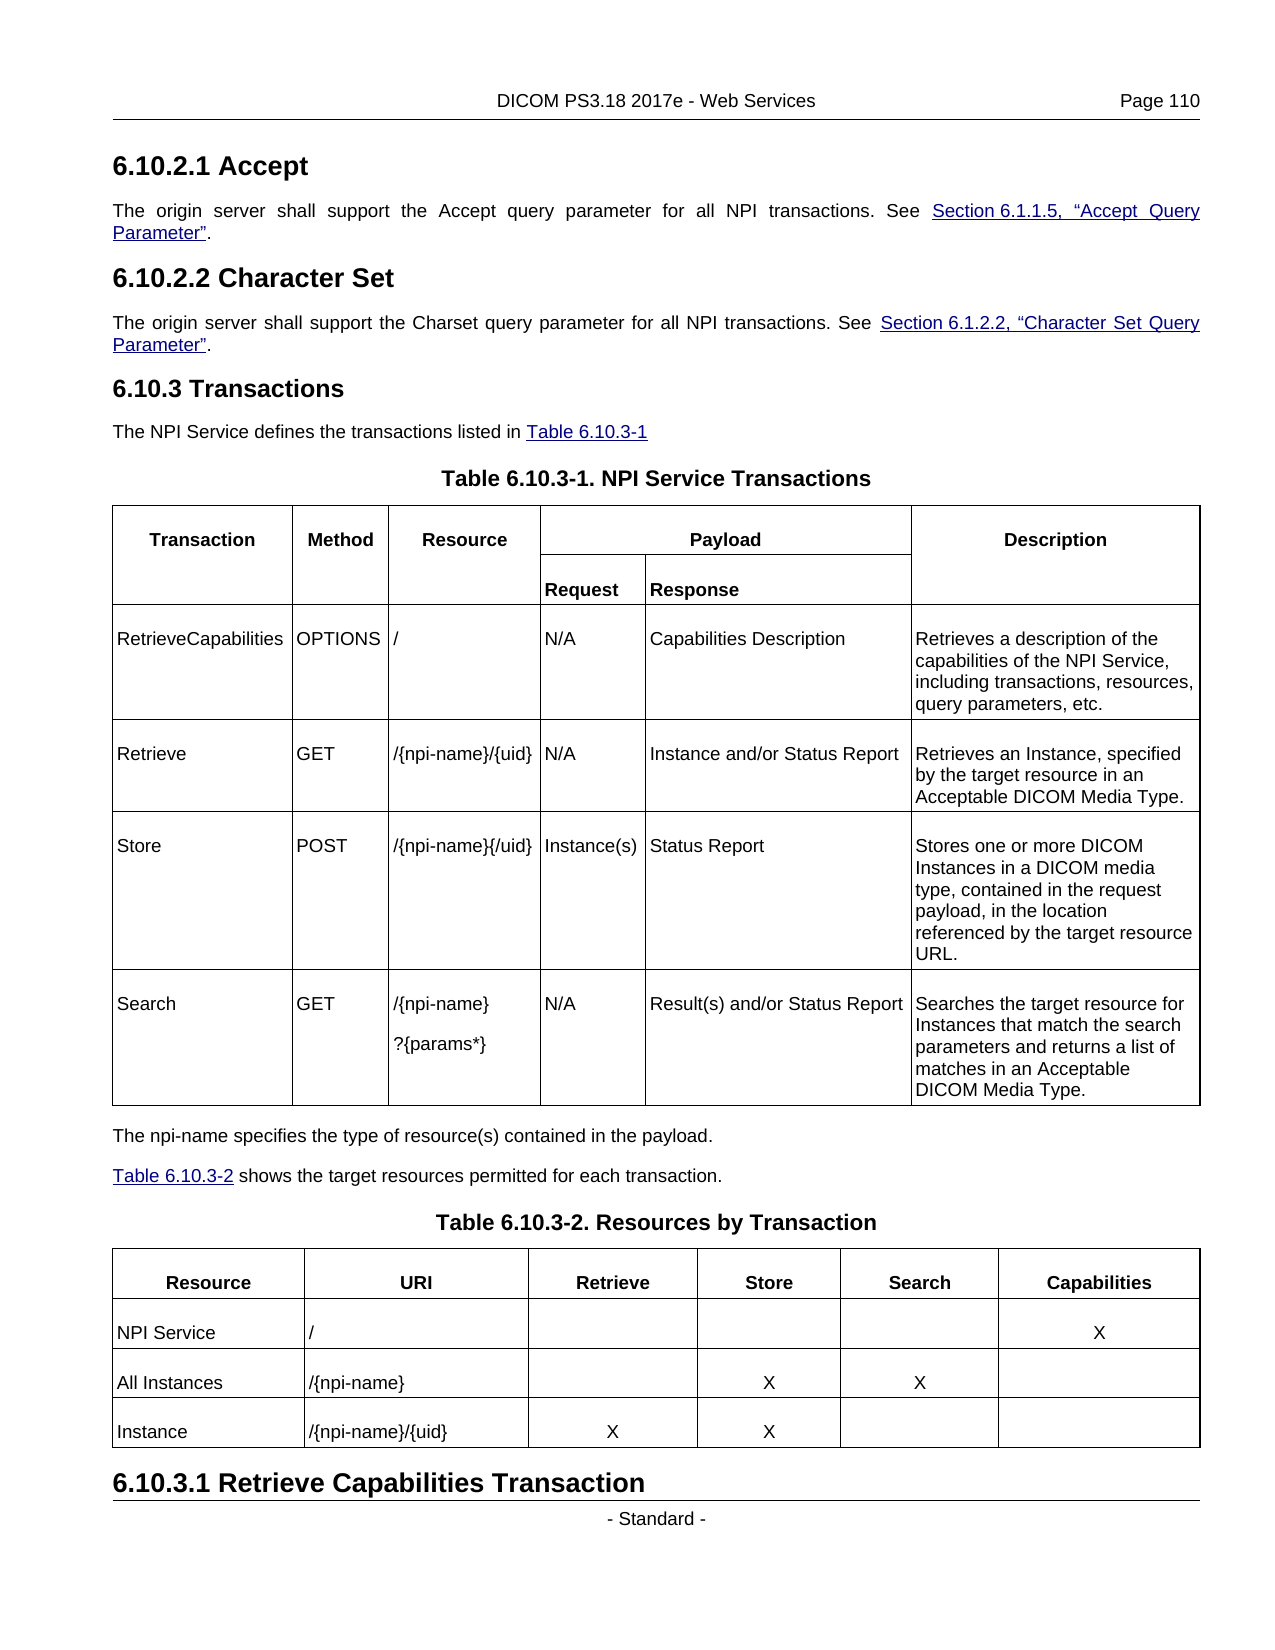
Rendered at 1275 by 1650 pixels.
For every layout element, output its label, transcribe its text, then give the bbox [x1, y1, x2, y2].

table_cell Instance [113, 1398, 304, 1447]
table_cell All Instances [113, 1349, 304, 1397]
table_cell Result(s) and/or Status Report [646, 970, 911, 1105]
table_header Retrieve [529, 1249, 697, 1298]
table_header URI [305, 1249, 528, 1298]
text Table 6.10.3-2 shows the target resources permitted for each transaction. [112, 1165, 1200, 1186]
table_cell POST [293, 812, 388, 969]
table_cell [999, 1349, 1199, 1397]
table_header Store [698, 1249, 840, 1298]
table_cell X [529, 1398, 697, 1447]
table_cell /{npi-name} ?{params*} [389, 970, 540, 1105]
table_cell NPI Service [113, 1299, 304, 1348]
table_cell Instance(s) [541, 812, 645, 969]
table_cell [841, 1299, 998, 1348]
text The origin server shall support the Accept query parameter for all NPI transactions. See Section 6.1.1.5, “Accept Query Parameter”. [112, 200, 1200, 243]
table_cell X [841, 1349, 998, 1397]
table_cell GET [293, 720, 388, 811]
table_header Payload [541, 506, 911, 554]
table_cell N/A [541, 970, 645, 1105]
table_cell X [999, 1299, 1199, 1348]
text The NPI Service defines the transactions listed in Table 6.10.3-1 [112, 421, 1200, 443]
table_cell GET [293, 970, 388, 1105]
table_cell Store [113, 812, 292, 969]
table_header Resource [113, 1249, 304, 1298]
table_cell Instance and/or Status Report [646, 720, 911, 811]
table_cell Stores one or more DICOM Instances in a DICOM media type, contained in the request payload, in the location referenced by the target resource URL. [912, 812, 1199, 969]
table_cell /{npi-name}/{uid} [305, 1398, 528, 1447]
table_cell N/A [541, 605, 645, 718]
table_cell / [389, 605, 540, 718]
text 6.10.3 Transactions [112, 374, 1200, 402]
table_cell /{npi-name}/{uid} [389, 720, 540, 811]
table_cell Status Report [646, 812, 911, 969]
table_cell Capabilities Description [646, 605, 911, 718]
text The origin server shall support the Charset query parameter for all NPI transactions. See Section 6.1.2.2, “Character Set Query Parameter”. [112, 312, 1200, 355]
text 6.10.2.2 Character Set [112, 262, 1200, 293]
table_cell Response [646, 555, 911, 604]
text Table 6.10.3-2. Resources by Transaction [112, 1209, 1200, 1235]
table_cell OPTIONS [293, 605, 388, 718]
text 6.10.3.1 Retrieve Capabilities Transaction [112, 1467, 1200, 1498]
table_cell Retrieve [113, 720, 292, 811]
table_cell X [698, 1349, 840, 1397]
table_cell X [698, 1398, 840, 1447]
text The npi-name specifies the type of resource(s) contained in the payload. [112, 1124, 1200, 1146]
table_cell RetrieveCapabilities [113, 605, 292, 718]
table_header Resource [389, 506, 540, 604]
table_cell Search [113, 970, 292, 1105]
table_cell [529, 1299, 697, 1348]
table_header Method [293, 506, 388, 604]
table_header Transaction [113, 506, 292, 604]
table_cell Retrieves a description of the capabilities of the NPI Service, including transactions, resources, query parameters, etc. [912, 605, 1199, 718]
table_cell [529, 1349, 697, 1397]
table_cell /{npi-name}{/uid} [389, 812, 540, 969]
table_cell Request [541, 555, 645, 604]
table_cell Retrieves an Instance, specified by the target resource in an Acceptable DICOM Media Type. [912, 720, 1199, 811]
table_cell [999, 1398, 1199, 1447]
text Table 6.10.3-1. NPI Service Transactions [112, 465, 1200, 491]
table_cell [698, 1299, 840, 1348]
table_header Description [912, 506, 1199, 604]
table_cell / [305, 1299, 528, 1348]
table_cell /{npi-name} [305, 1349, 528, 1397]
text 6.10.2.1 Accept [112, 150, 1200, 181]
table_cell N/A [541, 720, 645, 811]
table_header Capabilities [999, 1249, 1199, 1298]
table_cell [841, 1398, 998, 1447]
table_header Search [841, 1249, 998, 1298]
table_cell Searches the target resource for Instances that match the search parameters and returns a list of matches in an Acceptable DICOM Media Type. [912, 970, 1199, 1105]
